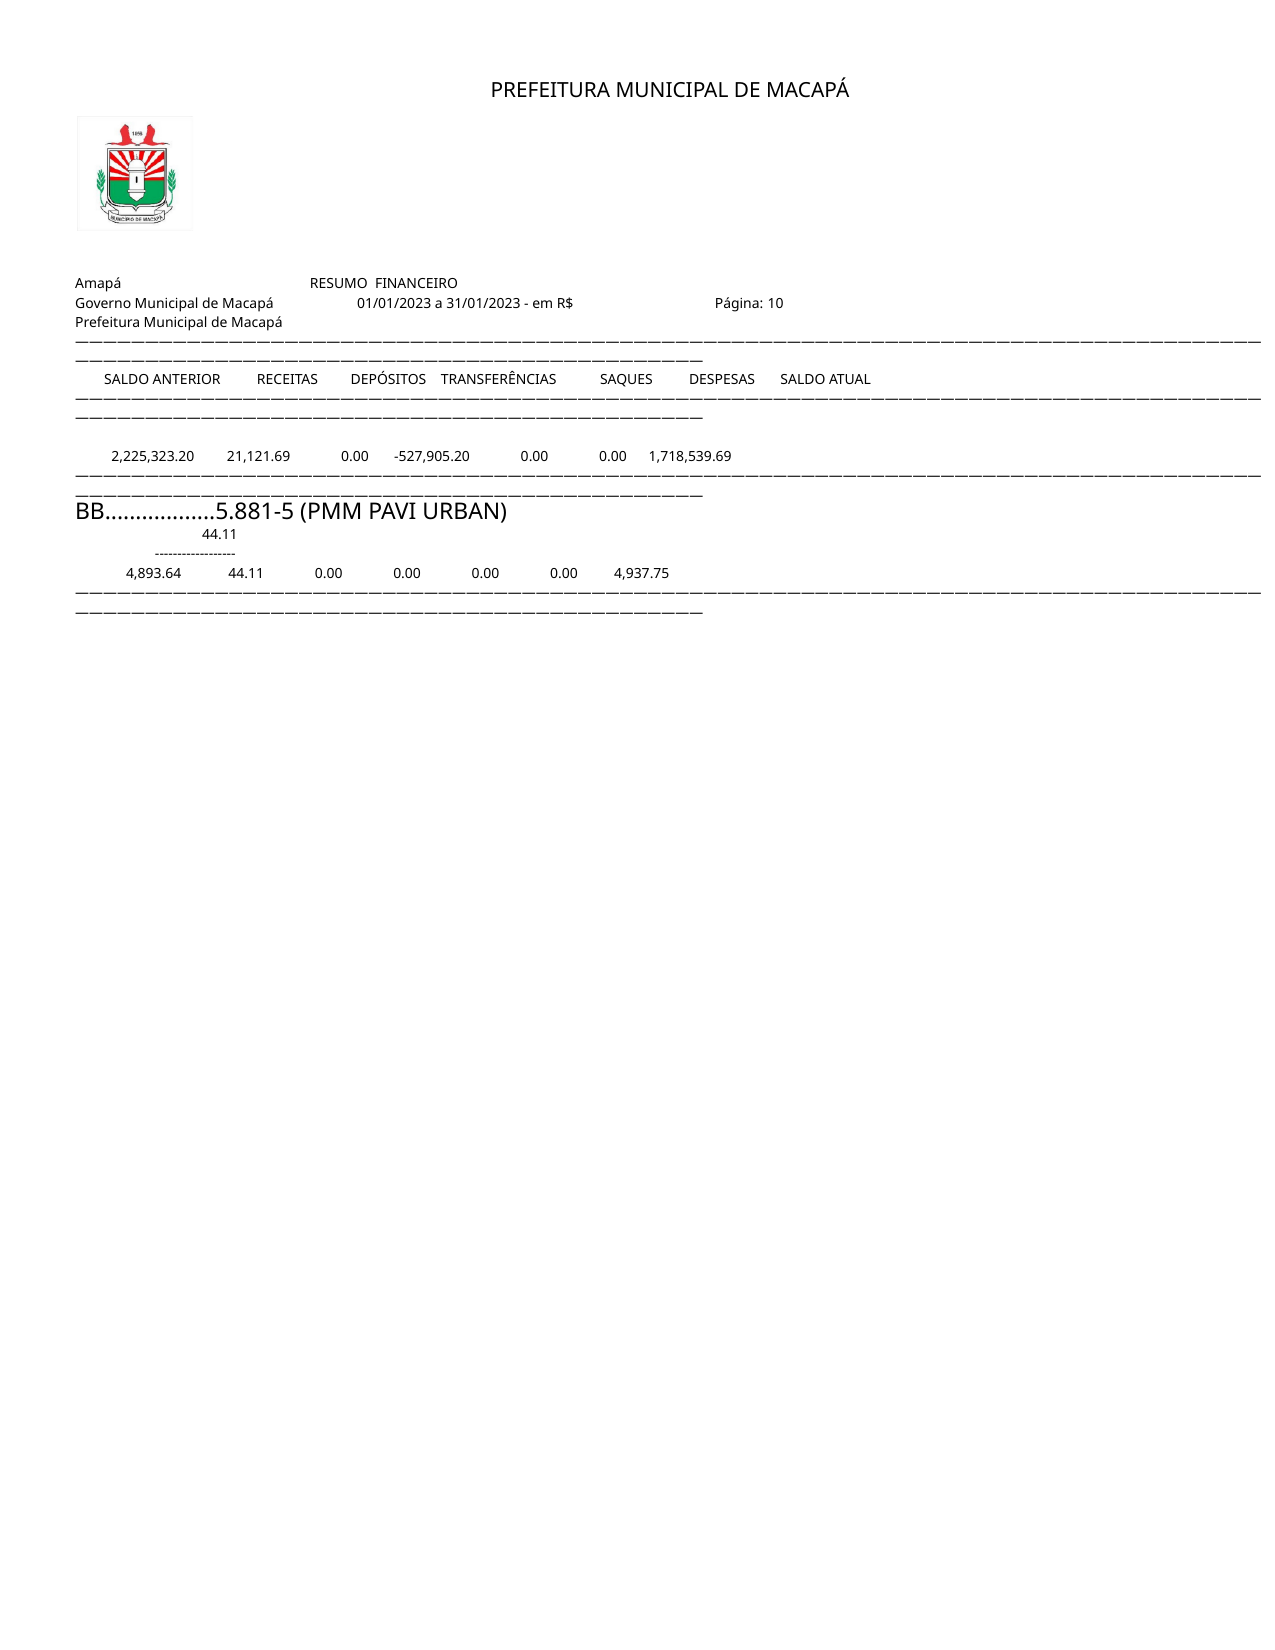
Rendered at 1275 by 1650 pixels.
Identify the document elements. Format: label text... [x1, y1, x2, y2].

picture [75, 115, 194, 234]
text ------------------ ------------------ 2,225,323.20 21,121.69 0.00 -527,905.20 0.00 0.00 1,718,539.69 —————————————————————————————————————————————————————————————————————————————————————————————————————————————————————————————————— BB..................5.881-5 (PMM PAVI URBAN) 44.11 ------------------ 4,893.64 44.11 0.00 0.00 0.00 0.00 4,937.75 —————————————————————————————————————————————————————————————————————————————————————————————————————————————————————————————————— [75, 446, 1264, 640]
